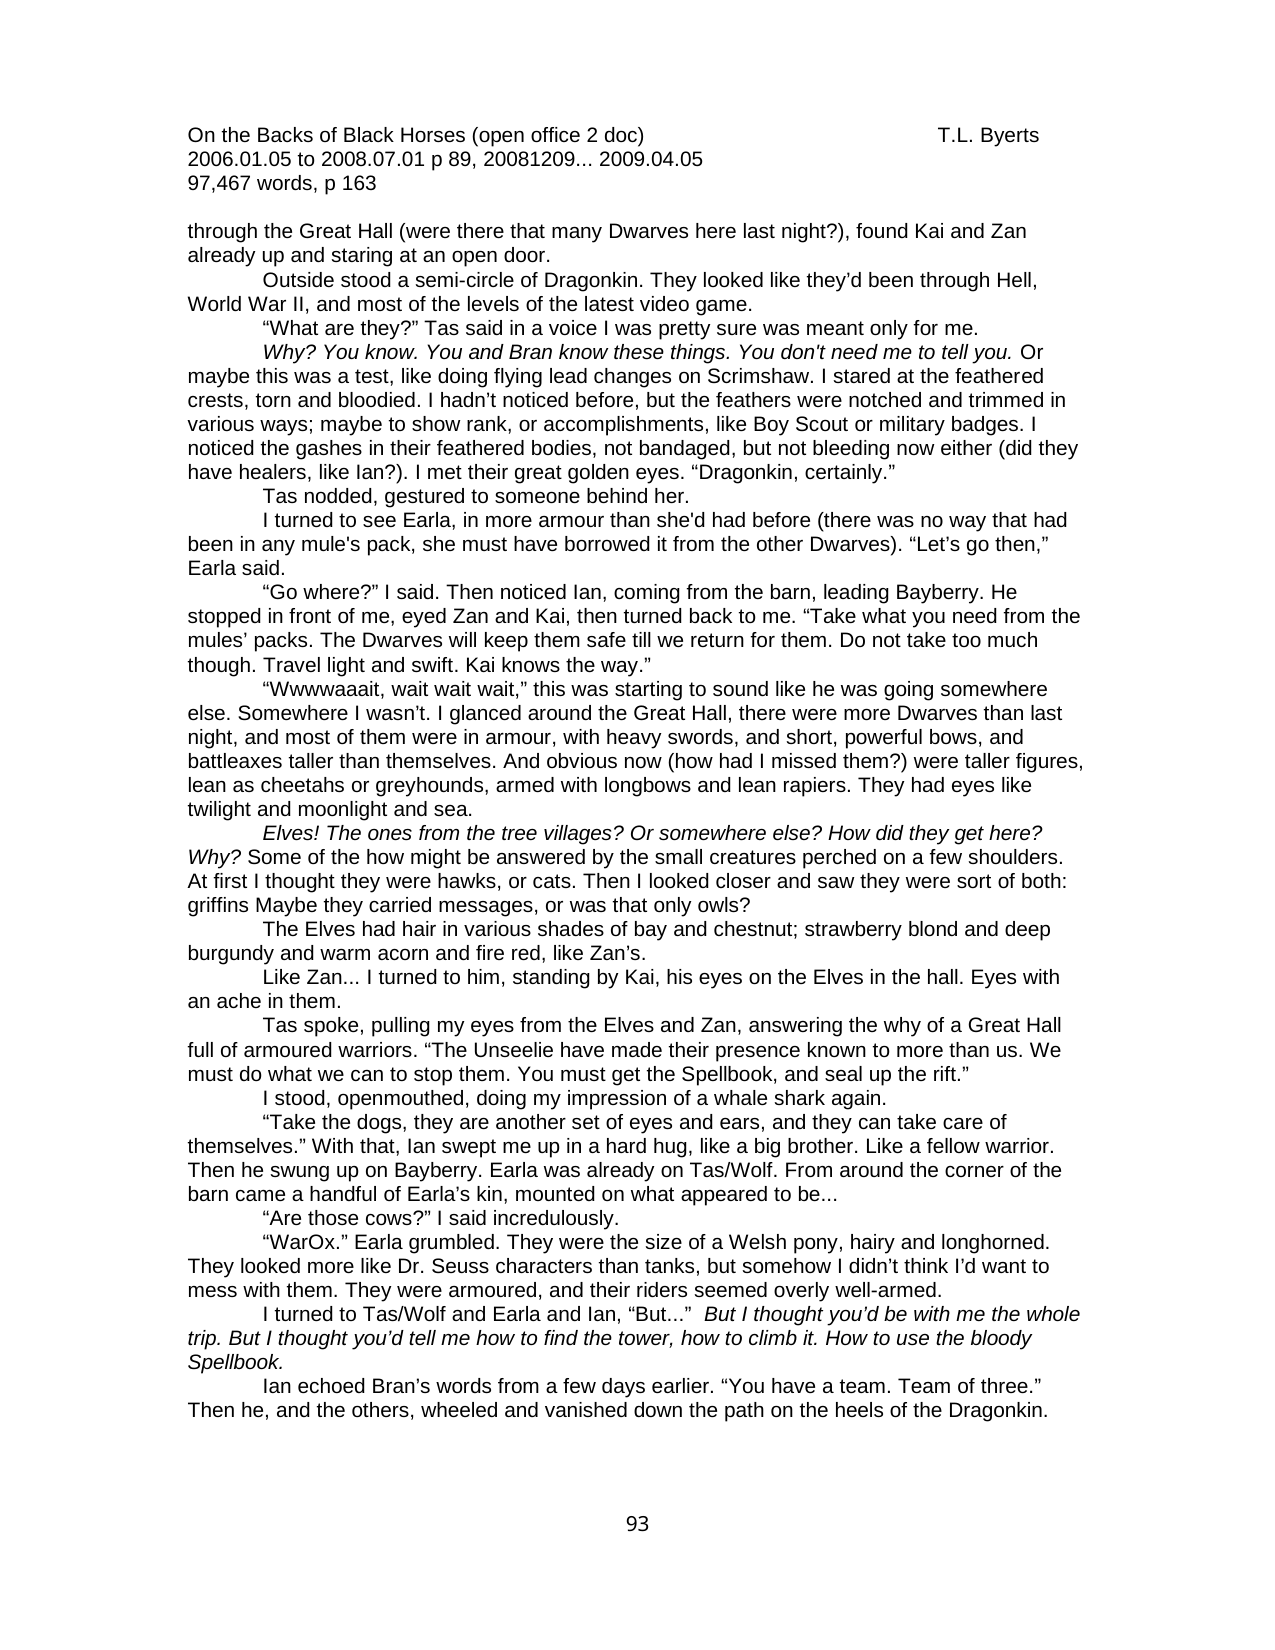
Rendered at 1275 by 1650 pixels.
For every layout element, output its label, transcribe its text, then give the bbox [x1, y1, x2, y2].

text I turned to Tas/Wolf and Earla and Ian, “But...” But I thought you’d be with me the whole trip. But I thought you’d tell me how to find the tower, how to climb it. How to use the bloody Spellbook. [187, 1302, 1087, 1374]
text “Wwwwaaait, wait wait wait,” this was starting to sound like he was going somewhere else. Somewhere I wasn’t. I glanced around the Great Hall, there were more Dwarves than last night, and most of them were in armour, with heavy swords, and short, powerful bows, and battleaxes taller than themselves. And obvious now (how had I missed them?) were taller figures, lean as cheetahs or greyhounds, armed with longbows and lean rapiers. They had eyes like twilight and moonlight and sea. [187, 677, 1087, 821]
text Why? You know. You and Bran know these things. You don't need me to tell you. Or maybe this was a test, like doing flying lead changes on Scrimshaw. I stared at the feathered crests, torn and bloodied. I hadn’t noticed before, but the feathers were notched and trimmed in various ways; maybe to show rank, or accomplishments, like Boy Scout or military badges. I noticed the gashes in their feathered bodies, not bandaged, but not bleeding now either (did they have healers, like Ian?). I met their great golden eyes. “Dragonkin, certainly.” [187, 340, 1087, 484]
text Elves! The ones from the tree villages? Or somewhere else? How did they get here? Why? Some of the how might be answered by the small creatures perched on a few shoulders. At first I thought they were hawks, or cats. Then I looked closer and saw they were sort of both: griffins Maybe they carried messages, or was that only owls? [187, 821, 1087, 917]
text Outside stood a semi-circle of Dragonkin. They looked like they’d been through Hell, World War II, and most of the levels of the latest video game. [187, 267, 1087, 316]
text Ian echoed Bran’s words from a few days earlier. “You have a team. Team of three.” Then he, and the others, wheeled and vanished down the path on the heels of the Dragonkin. [187, 1374, 1087, 1422]
text Tas spoke, pulling my eyes from the Elves and Zan, answering the why of a Great Hall full of armoured warriors. “The Unseelie have made their presence known to more than us. We must do what we can to stop them. You must get the Spellbook, and seal up the rift.” [187, 1013, 1087, 1086]
text Like Zan... I turned to him, standing by Kai, his eyes on the Elves in the hall. Eyes with an ache in them. [187, 965, 1087, 1013]
text “WarOx.” Earla grumbled. They were the size of a Welsh pony, hairy and longhorned. They looked more like Dr. Seuss characters than tanks, but somehow I didn’t think I’d want to mess with them. They were armoured, and their riders seemed overly well-armed. [187, 1230, 1087, 1302]
text “What are they?” Tas said in a voice I was pretty sure was meant only for me. [187, 316, 1087, 340]
text I stood, openmouthed, doing my impression of a whale shark again. [187, 1086, 1087, 1110]
text “Are those cows?” I said incredulously. [187, 1206, 1087, 1230]
text The Elves had hair in various shades of bay and chestnut; strawberry blond and deep burgundy and warm acorn and fire red, like Zan’s. [187, 917, 1087, 965]
text I turned to see Earla, in more armour than she'd had before (there was no way that had been in any mule's pack, she must have borrowed it from the other Dwarves). “Let’s go then,” Earla said. [187, 508, 1087, 580]
text “Go where?” I said. Then noticed Ian, coming from the barn, leading Bayberry. He stopped in front of me, eyed Zan and Kai, then turned back to me. “Take what you need from the mules’ packs. The Dwarves will keep them safe till we return for them. Do not take too much though. Travel light and swift. Kai knows the way.” [187, 580, 1087, 677]
text “Take the dogs, they are another set of eyes and ears, and they can take care of themselves.” With that, Ian swept me up in a hard hug, like a big brother. Like a fellow warrior. Then he swung up on Bayberry. Earla was already on Tas/Wolf. From around the corner of the barn came a handful of Earla’s kin, mounted on what appeared to be... [187, 1110, 1087, 1206]
text through the Great Hall (were there that many Dwarves here last night?), found Kai and Zan already up and staring at an open door. [187, 219, 1087, 267]
text Tas nodded, gestured to someone behind her. [187, 484, 1087, 508]
